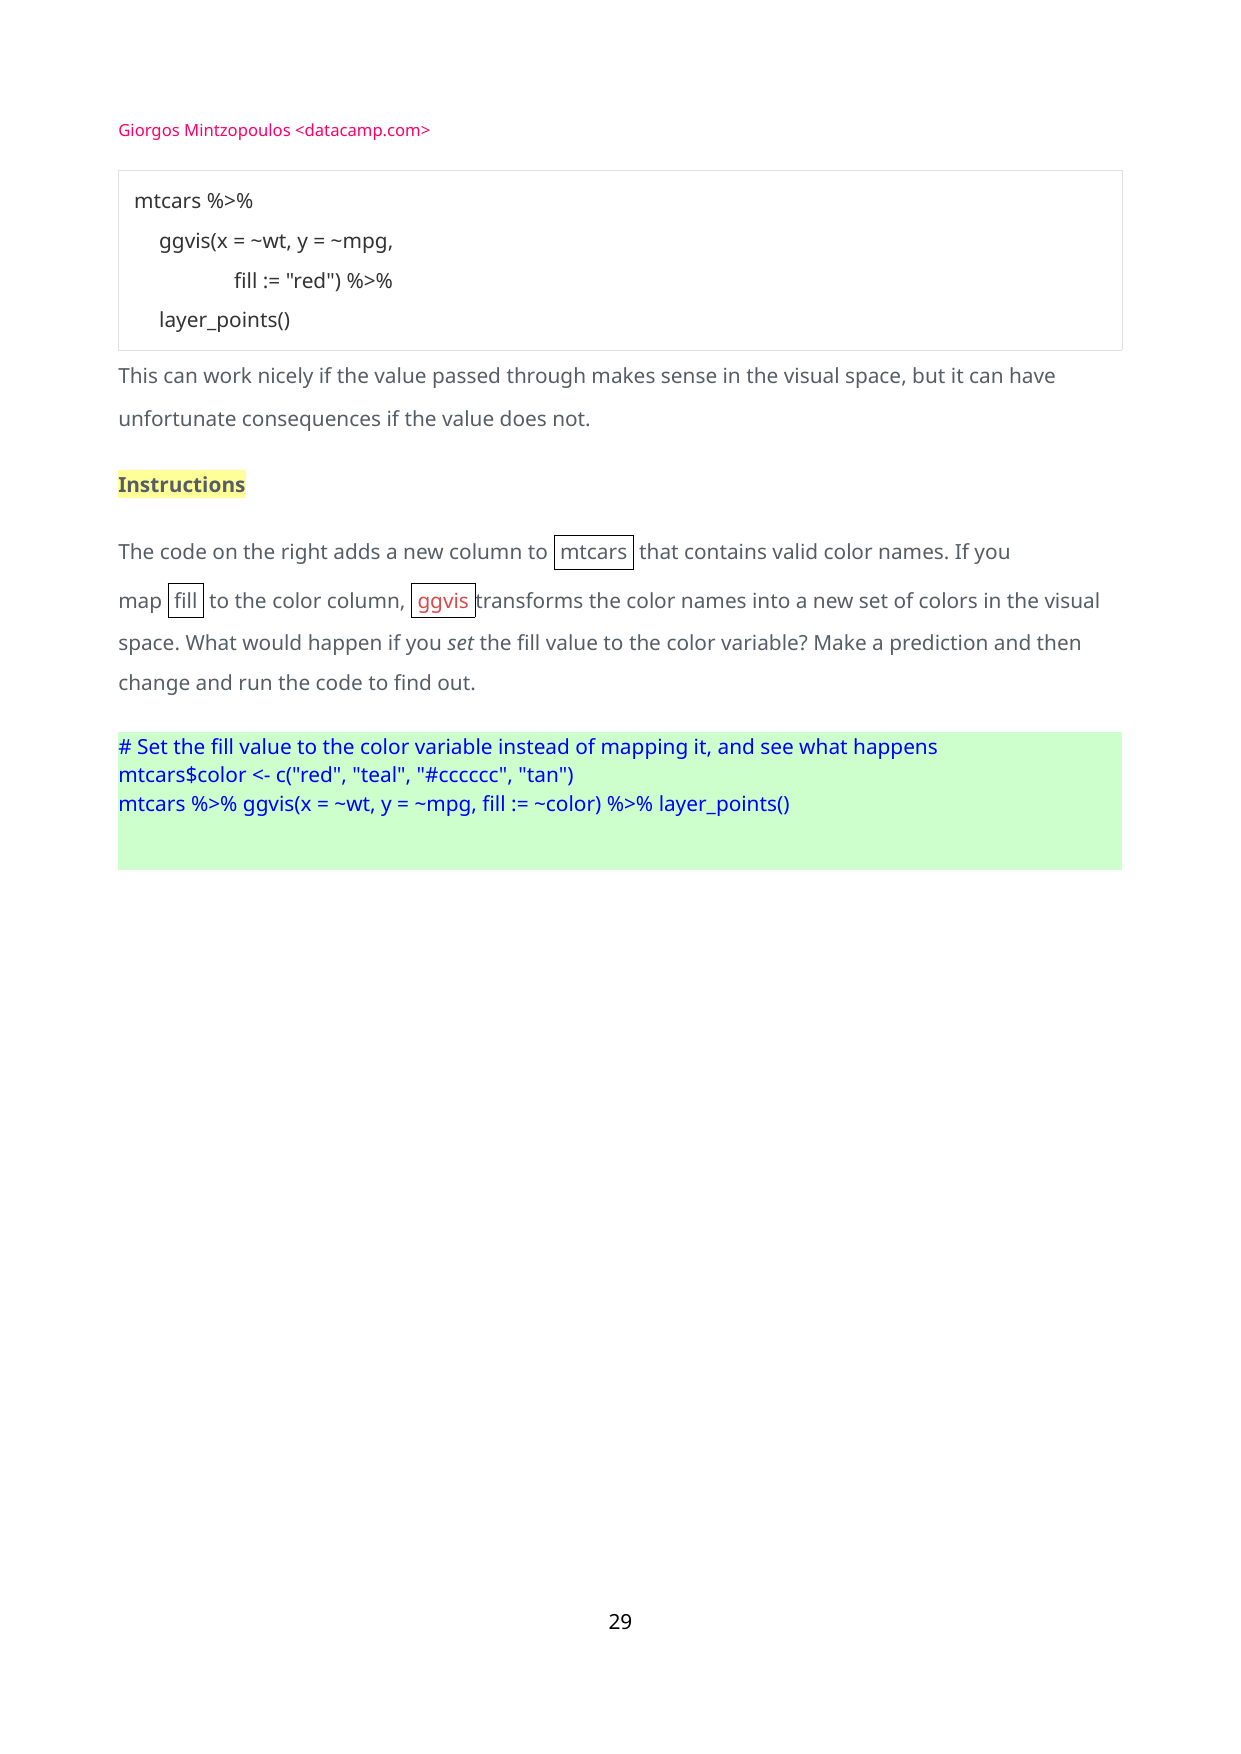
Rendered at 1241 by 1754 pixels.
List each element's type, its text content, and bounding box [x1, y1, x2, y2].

subtitle Instructions [118, 470, 1122, 498]
text layer_points() [119, 290, 1122, 350]
text mtcars %>% [119, 171, 1122, 210]
text ggvis(x = ~wt, y = ~mpg, [119, 210, 1122, 250]
text mtcars %>% ggvis(x = ~wt, y = ~mpg, fill := ~color) %>% layer_points() [118, 789, 1122, 817]
text This can work nicely if the value passed through makes sense in the visual space, but it can have unfortunate consequences if the value does not. [118, 361, 1122, 432]
text mtcars$color <- c("red", "teal", "#cccccc", "tan") [118, 761, 1122, 789]
text The code on the right adds a new column to mtcars that contains valid color names. If you map fill to the color column, ggvistransforms the color names into a new set of colors in the visual space. What would happen if you set the fill value to the color variable? Make a prediction and then change and run the code to find out. [118, 534, 1122, 697]
text # Set the fill value to the color variable instead of mapping it, and see what happens [118, 732, 1122, 761]
text fill := "red") %>% [119, 250, 1122, 290]
